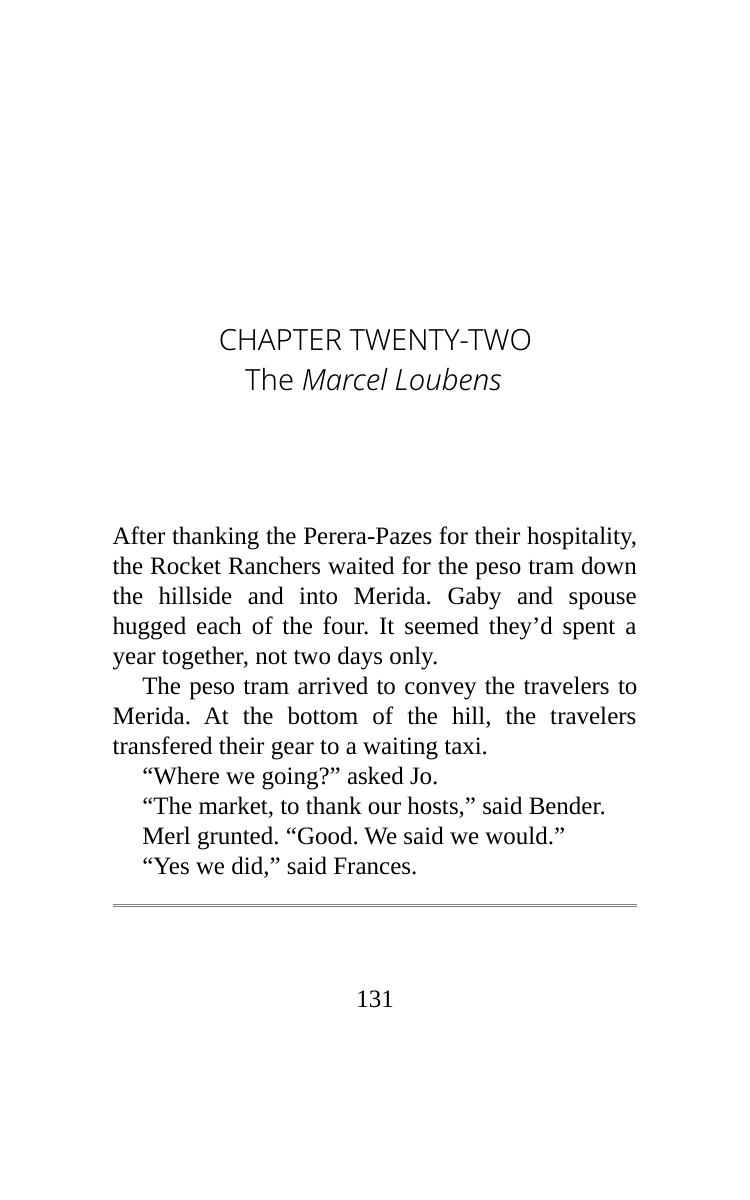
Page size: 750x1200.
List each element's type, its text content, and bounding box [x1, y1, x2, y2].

text “Yes we did,” said Frances. [112, 850, 637, 880]
subtitle CHAPTER TWENTY-TWO The Marcel Loubens [112, 319, 637, 399]
text Merl grunted. “Good. We said we would.” [112, 820, 637, 850]
text The peso tram arrived to convey the travelers to Merida. At the bottom of the hill, the travelers transfered their gear to a waiting taxi. [112, 670, 637, 760]
text “Where we going?” asked Jo. [112, 760, 637, 790]
text “The market, to thank our hosts,” said Bender. [112, 790, 637, 820]
text After thanking the Perera-Pazes for their hospitality, the Rocket Ranchers waited for the peso tram down the hillside and into Merida. Gaby and spouse hugged each of the four. It seemed they’d spent a year together, not two days only. [112, 520, 637, 670]
